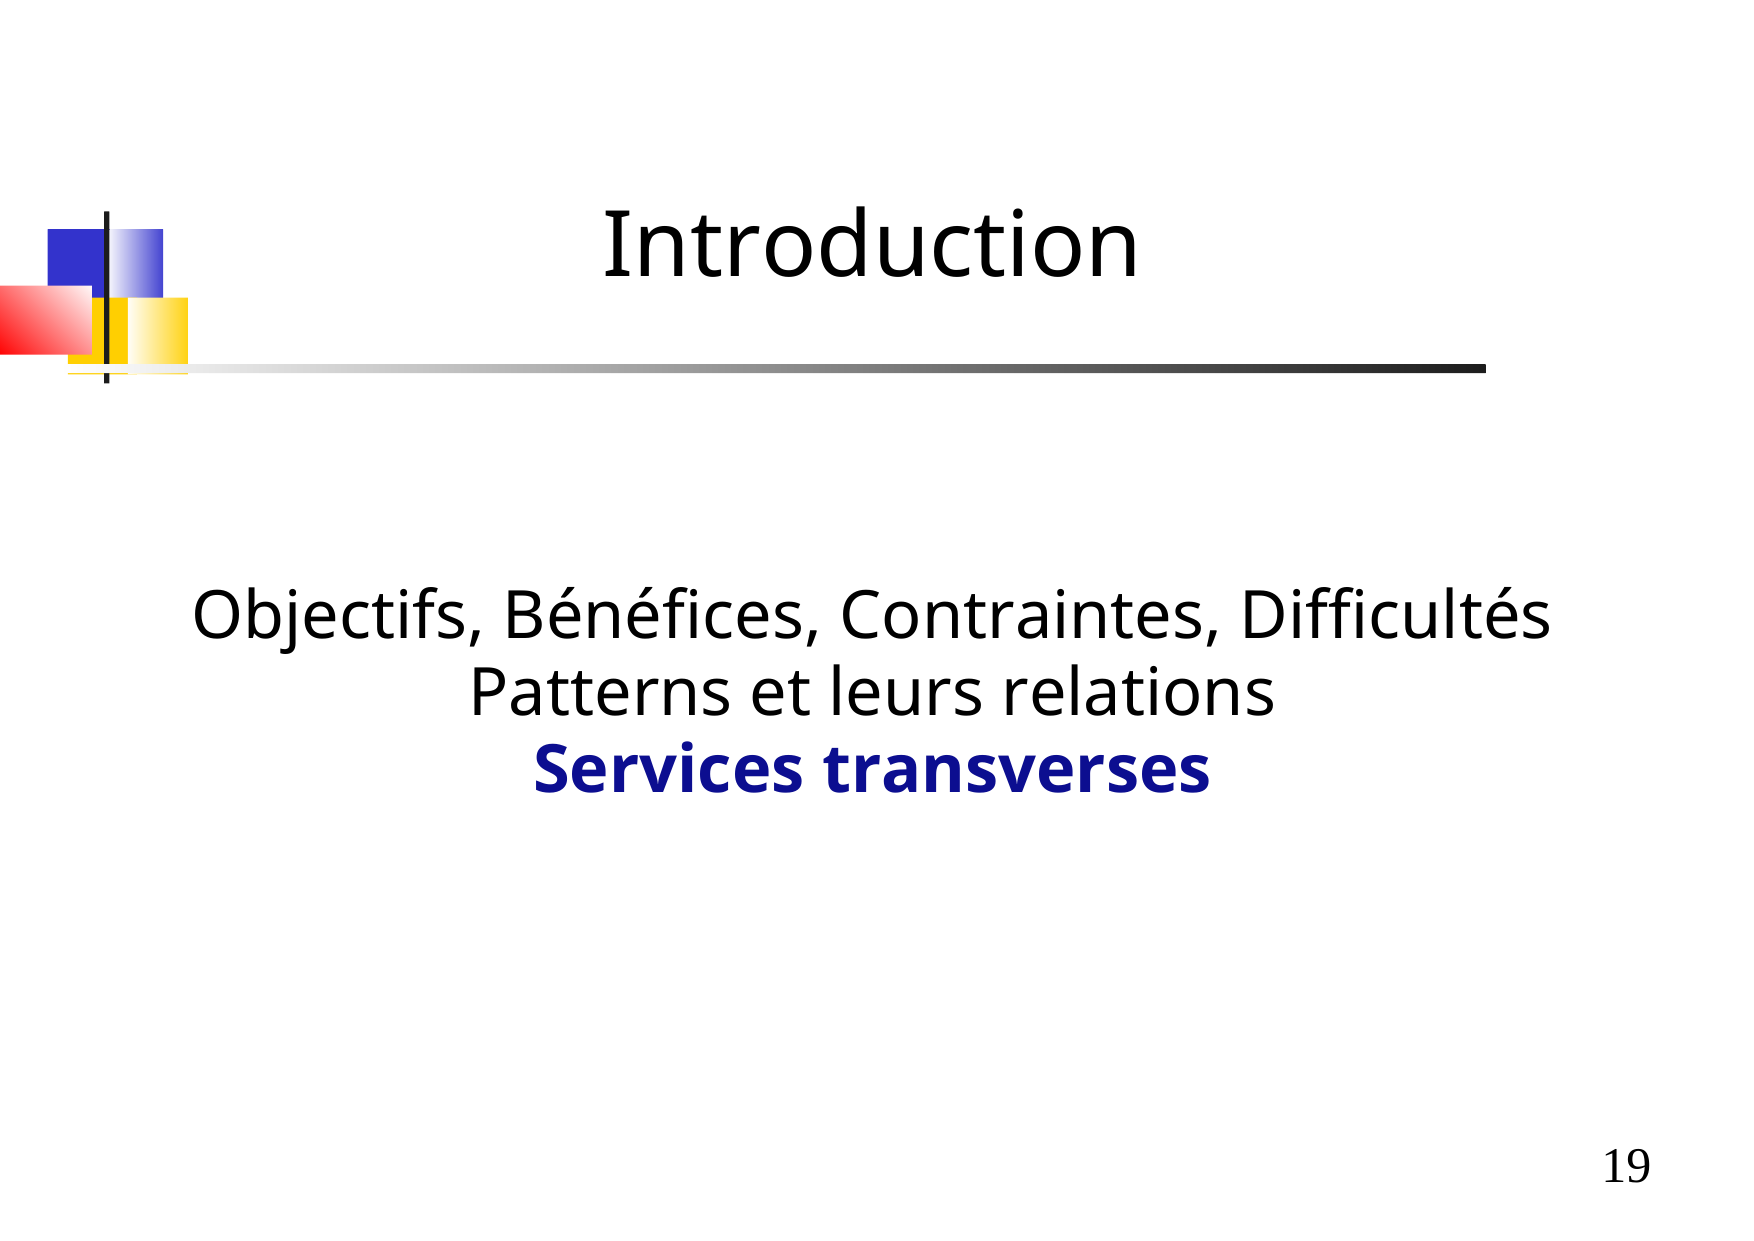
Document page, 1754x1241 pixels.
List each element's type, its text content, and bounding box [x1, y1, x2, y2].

title Introduction [179, 139, 1567, 351]
subtitle Objectifs, Bénéfices, Contraintes, Difficultés Patterns et leurs relations Services transverses [179, 371, 1567, 1091]
